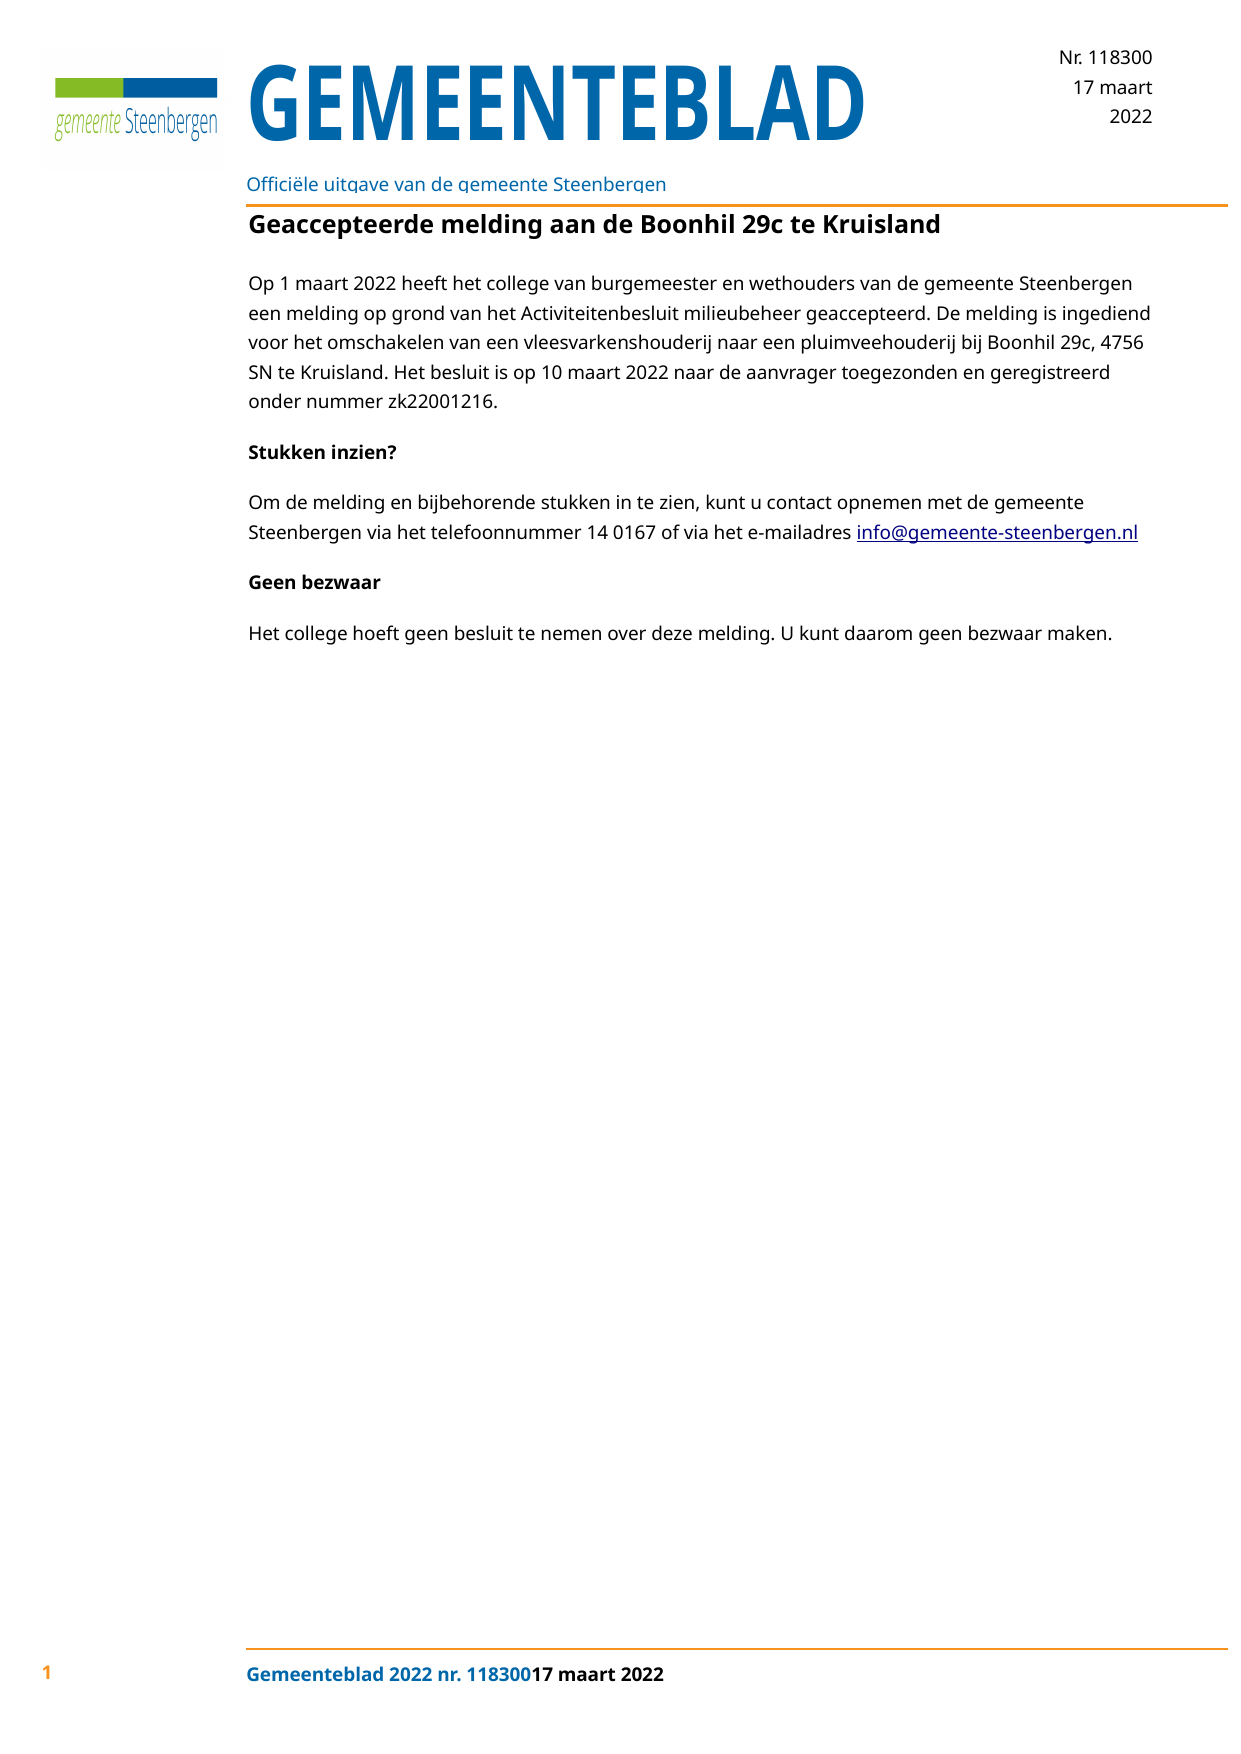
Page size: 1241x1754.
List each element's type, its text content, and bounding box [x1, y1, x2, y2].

text Op 1 maart 2022 heeft het college van burgemeester en wethouders van de gemeente Steenbergen een melding op grond van het Activiteitenbesluit milieubeheer geaccepteerd. De melding is ingediend voor het omschakelen van een vleesvarkenshouderij naar een pluimveehouderij bij Boonhil 29c, 4756 SN te Kruisland. Het besluit is op 10 maart 2022 naar de aanvrager toegezonden en geregistreerd onder nummer zk22001216. [248, 270, 1152, 414]
picture [41, 47, 231, 172]
text Om de melding en bijbehorende stukken in te zien, kunt u contact opnemen met de gemeente Steenbergen via het telefoonnummer 14 0167 of via het e-mailadres info@gemeente-steenbergen.nl [248, 489, 1152, 545]
text Geaccepteerde melding aan de Boonhil 29c te Kruisland [248, 207, 1152, 241]
text Het college hoeft geen besluit te nemen over deze melding. U kunt daarom geen bezwaar maken. [248, 620, 1152, 646]
text Geen bezwaar [248, 569, 1152, 595]
text Stukken inzien? [248, 439, 1152, 465]
